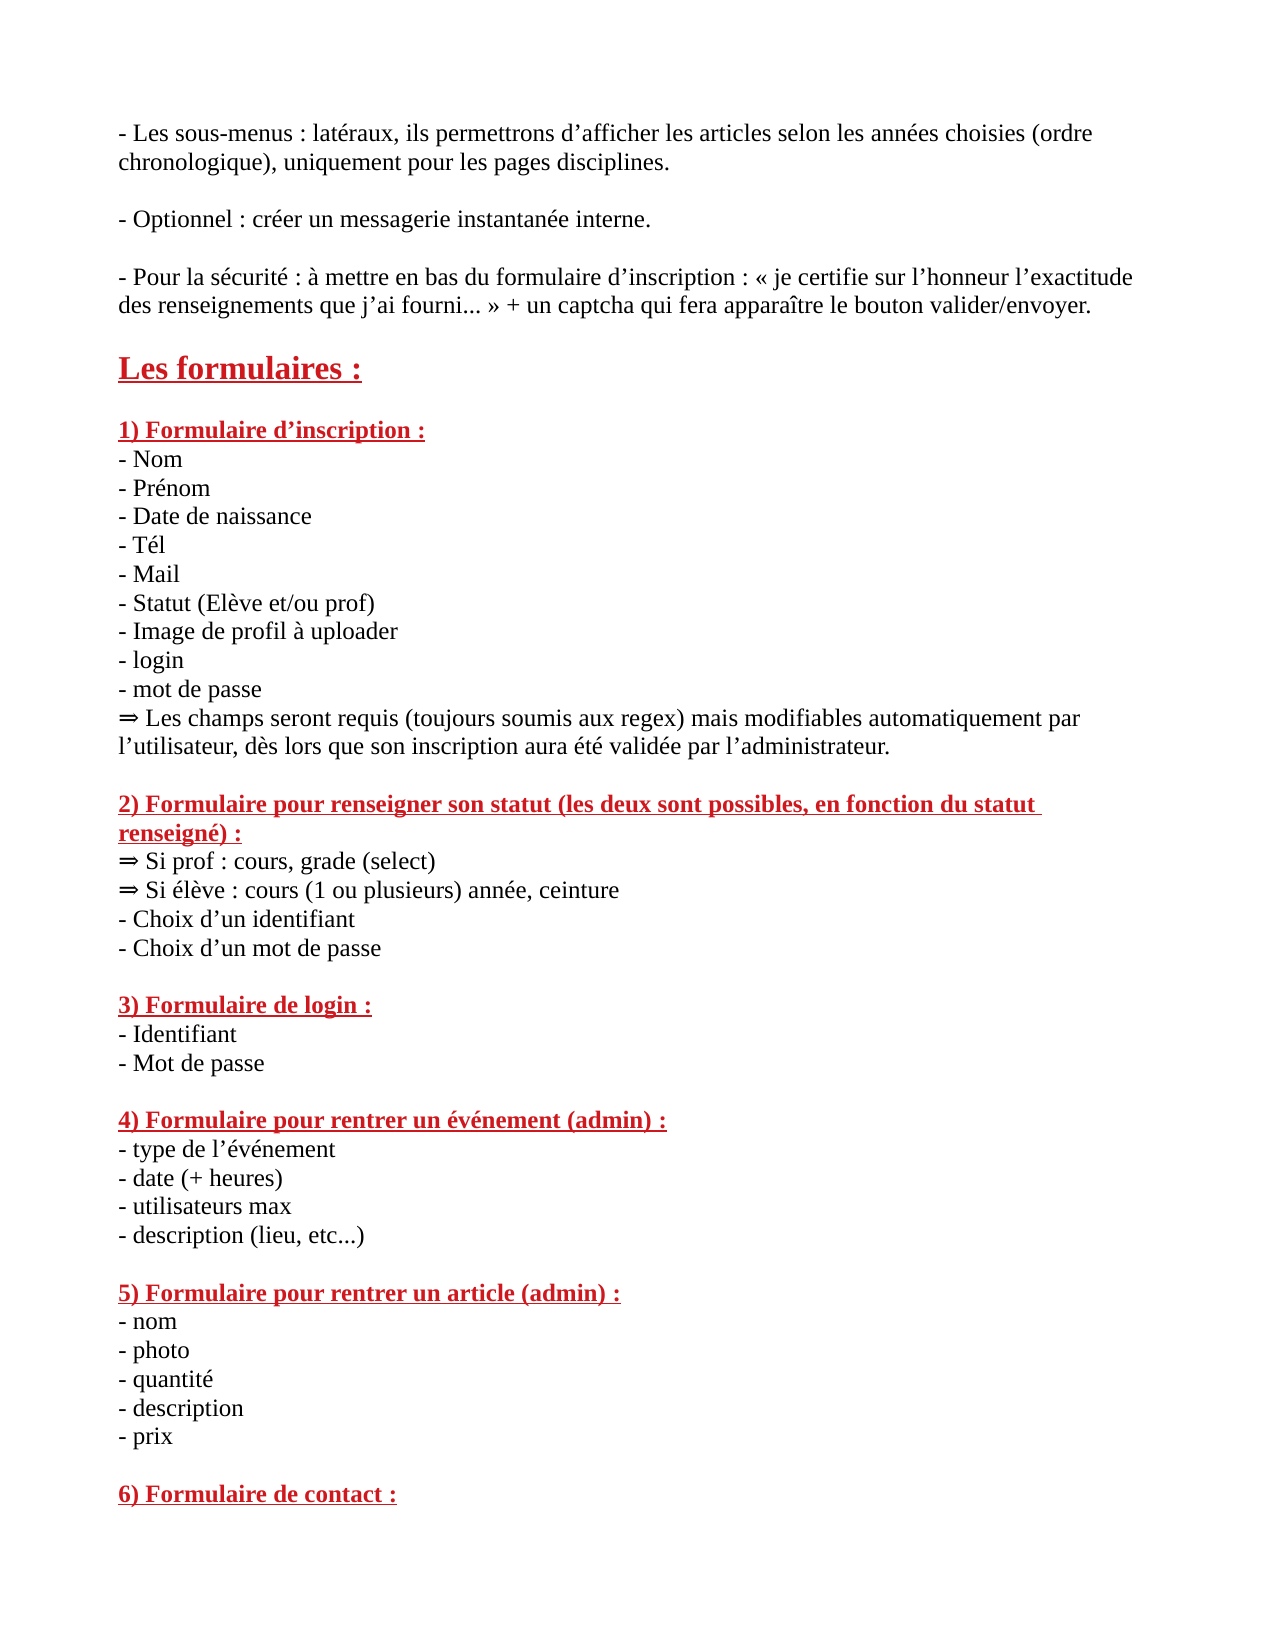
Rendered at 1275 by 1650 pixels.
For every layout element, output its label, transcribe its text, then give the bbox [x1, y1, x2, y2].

text - Choix d’un identifiant [118, 904, 1157, 933]
text - photo [118, 1335, 1157, 1364]
text - Mail [118, 559, 1157, 588]
text 3) Formulaire de login : [118, 990, 1157, 1019]
text 1) Formulaire d’inscription : [118, 415, 1157, 444]
text 5) Formulaire pour rentrer un article (admin) : [118, 1278, 1157, 1306]
text - nom [118, 1306, 1157, 1335]
text - Image de profil à uploader [118, 616, 1157, 645]
text - type de l’événement [118, 1134, 1157, 1163]
text - Mot de passe [118, 1048, 1157, 1076]
text - Nom [118, 444, 1157, 473]
text - quantité [118, 1364, 1157, 1393]
text ⇒ Si prof : cours, grade (select) [118, 846, 1157, 875]
text - login [118, 645, 1157, 674]
text - Les sous-menus : latéraux, ils permettrons d’afficher les articles selon les années choisies (ordre chronologique), uniquement pour les pages disciplines. [118, 118, 1157, 176]
text - Tél [118, 530, 1157, 559]
text - Identifiant [118, 1019, 1157, 1048]
text Les formulaires : [118, 348, 1157, 386]
text ⇒ Si élève : cours (1 ou plusieurs) année, ceinture [118, 875, 1157, 904]
text - Optionnel : créer un messagerie instantanée interne. [118, 204, 1157, 233]
text 6) Formulaire de contact : [118, 1479, 1157, 1508]
text - Prénom [118, 473, 1157, 501]
text - mot de passe [118, 674, 1157, 703]
text - description [118, 1393, 1157, 1421]
text - Date de naissance [118, 501, 1157, 530]
text - Choix d’un mot de passe [118, 933, 1157, 961]
text - description (lieu, etc...) [118, 1220, 1157, 1249]
text 4) Formulaire pour rentrer un événement (admin) : [118, 1105, 1157, 1134]
text - date (+ heures) [118, 1163, 1157, 1191]
text - utilisateurs max [118, 1191, 1157, 1220]
text - Pour la sécurité : à mettre en bas du formulaire d’inscription : « je certifie sur l’honneur l’exactitude des renseignements que j’ai fourni... » + un captcha qui fera apparaître le bouton valider/envoyer. [118, 262, 1157, 319]
text - prix [118, 1421, 1157, 1450]
text ⇒ Les champs seront requis (toujours soumis aux regex) mais modifiables automatiquement par l’utilisateur, dès lors que son inscription aura été validée par l’administrateur. [118, 703, 1157, 760]
text - Statut (Elève et/ou prof) [118, 588, 1157, 616]
text 2) Formulaire pour renseigner son statut (les deux sont possibles, en fonction du statut renseigné) : [118, 789, 1157, 846]
